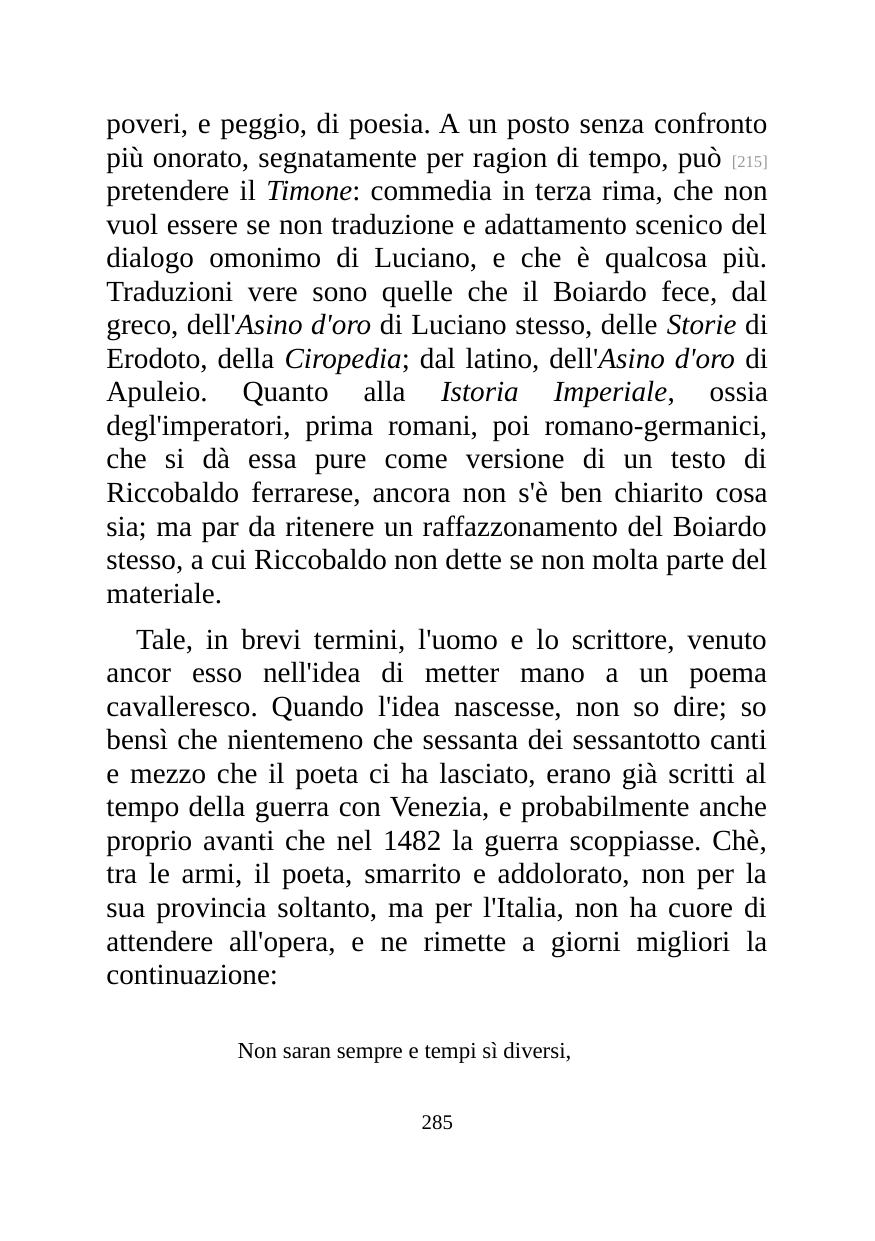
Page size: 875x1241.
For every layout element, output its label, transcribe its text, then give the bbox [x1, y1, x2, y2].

text poveri, e peggio, di poesia. A un posto senza confronto più onorato, segnatamente per ragion di tempo, può [215] pretendere il Timone: commedia in terza rima, che non vuol essere se non traduzione e adattamento scenico del dialogo omonimo di Luciano, e che è qualcosa più. Traduzioni vere sono quelle che il Boiardo fece, dal greco, dell'Asino d'oro di Luciano stesso, delle Storie di Erodoto, della Ciropedia; dal latino, dell'Asino d'oro di Apuleio. Quanto alla Istoria Imperiale, ossia degl'imperatori, prima romani, poi romano-germanici, che si dà essa pure come versione di un testo di Riccobaldo ferrarese, ancora non s'è ben chiarito cosa sia; ma par da ritenere un raffazzonamento del Boiardo stesso, a cui Riccobaldo non dette se non molta parte del materiale. [106, 106, 768, 609]
text Non saran sempre e tempi sì diversi, [237, 1037, 768, 1063]
text Tale, in brevi termini, l'uomo e lo scrittore, venuto ancor esso nell'idea di metter mano a un poema cavalleresco. Quando l'idea nascesse, non so dire; so bensì che nientemeno che sessanta dei sessantotto canti e mezzo che il poeta ci ha lasciato, erano già scritti al tempo della guerra con Venezia, e probabilmente anche proprio avanti che nel 1482 la guerra scoppiasse. Chè, tra le armi, il poeta, smarrito e addolorato, non per la sua provincia soltanto, ma per l'Italia, non ha cuore di attendere all'opera, e ne rimette a giorni migliori la continuazione: [106, 622, 768, 991]
